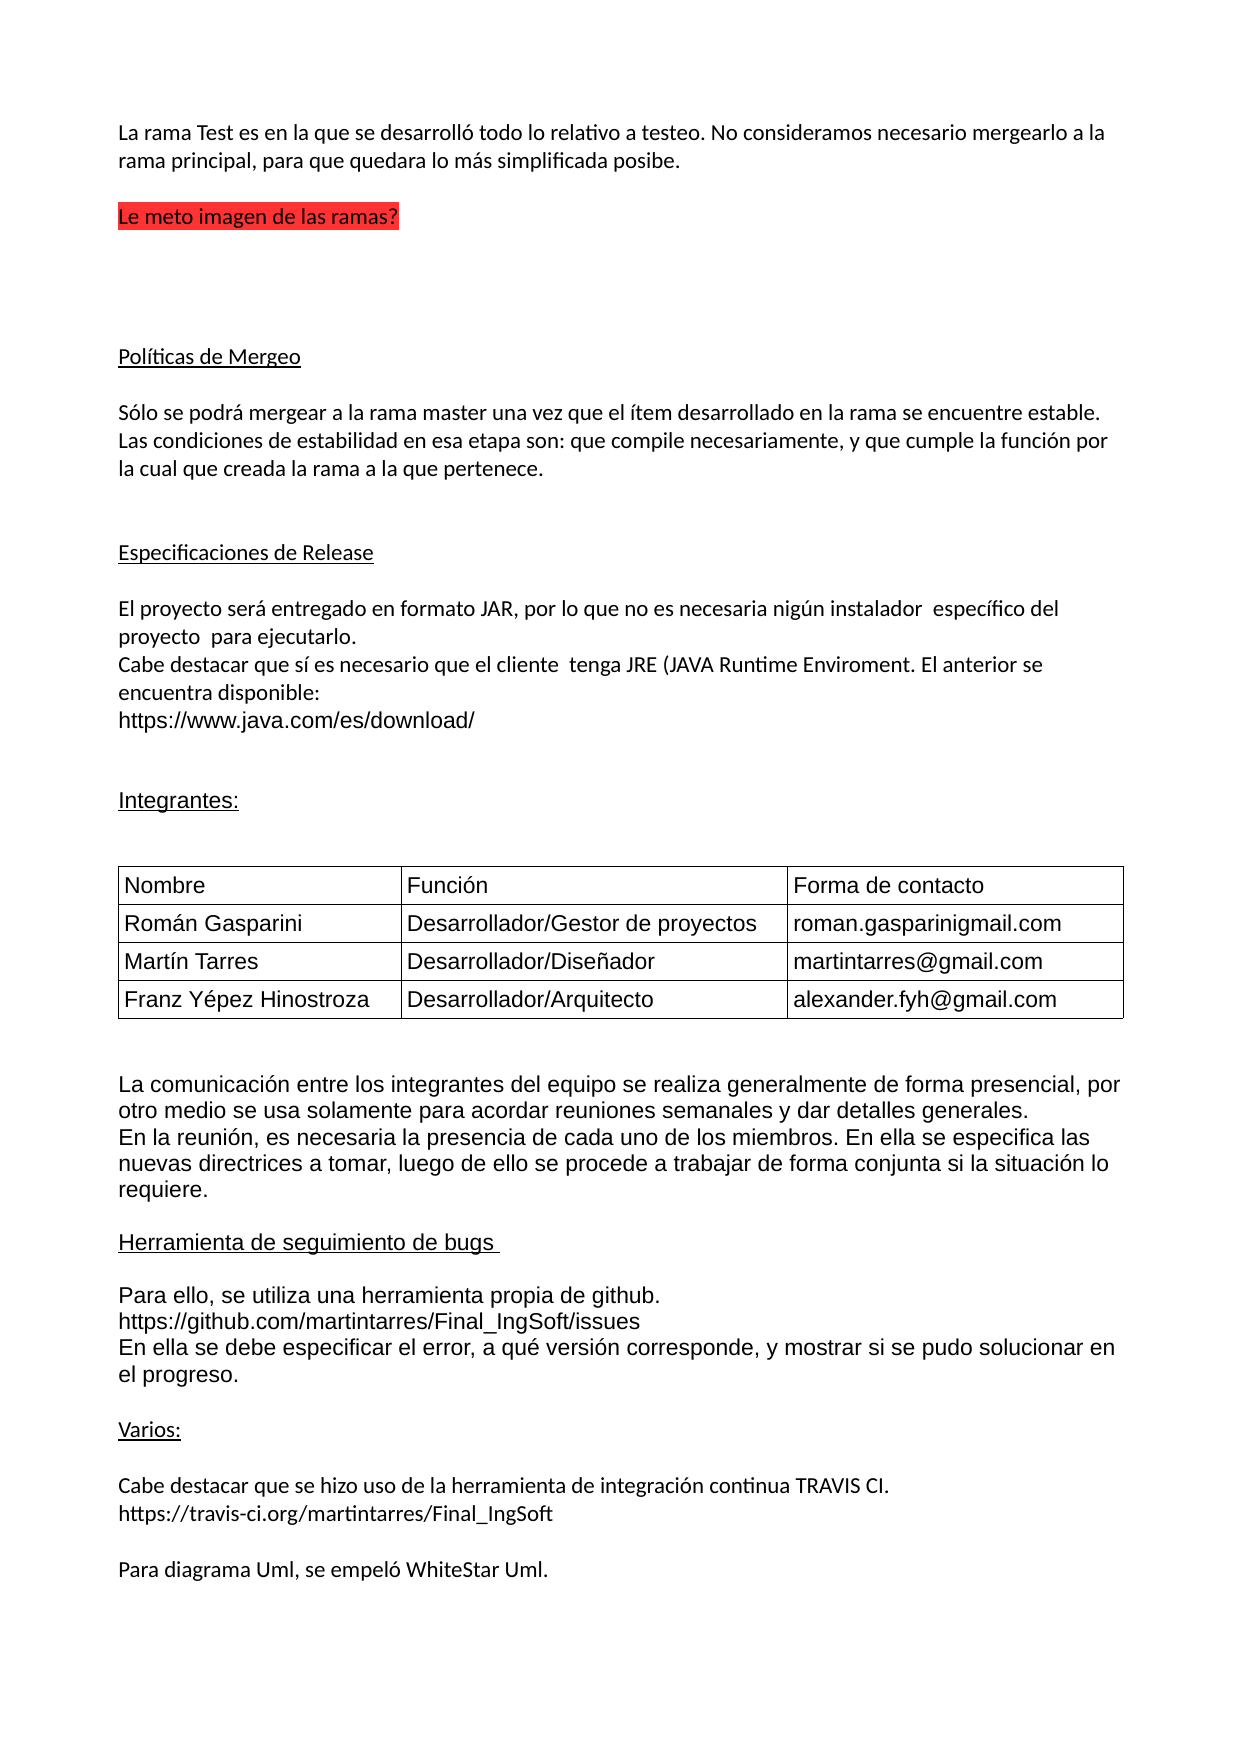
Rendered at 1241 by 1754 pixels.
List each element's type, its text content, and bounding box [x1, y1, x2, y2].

table_cell Desarrollador/Diseñador [402, 943, 787, 980]
text El proyecto será entregado en formato JAR, por lo que no es necesaria nigún instalador específico del proyecto para ejecutarlo. [118, 594, 1122, 651]
text Integrantes: [118, 787, 1122, 814]
text En la reunión, es necesaria la presencia de cada uno de los miembros. En ella se especifica las nuevas directrices a tomar, luego de ello se procede a trabajar de forma conjunta si la situación lo requiere. [118, 1123, 1122, 1203]
text Varios: [118, 1415, 1122, 1443]
table_header Forma de contacto [788, 867, 1123, 904]
text Sólo se podrá mergear a la rama master una vez que el ítem desarrollado en la rama se encuentre estable. [118, 398, 1122, 426]
text Las condiciones de estabilidad en esa etapa son: que compile necesariamente, y que cumple la función por la cual que creada la rama a la que pertenece. [118, 426, 1122, 482]
text Le meto imagen de las ramas? [118, 202, 1122, 230]
table_cell alexander.fyh@gmail.com [788, 981, 1123, 1018]
table_cell roman.gasparinigmail.com [788, 905, 1123, 942]
text Políticas de Mergeo [118, 342, 1122, 370]
table_cell Desarrollador/Arquitecto [402, 981, 787, 1018]
table_cell Martín Tarres [119, 943, 401, 980]
text Para ello, se utiliza una herramienta propia de github. [118, 1282, 1122, 1308]
table_cell Desarrollador/Gestor de proyectos [402, 905, 787, 942]
text Especificaciones de Release [118, 538, 1122, 566]
text La rama Test es en la que se desarrolló todo lo relativo a testeo. No consideramos necesario mergearlo a la rama principal, para que quedara lo más simplificada posibe. [118, 118, 1122, 174]
text https://github.com/martintarres/Final_IngSoft/issues [118, 1308, 1122, 1334]
table_cell Franz Yépez Hinostroza [119, 981, 401, 1018]
text La comunicación entre los integrantes del equipo se realiza generalmente de forma presencial, por otro medio se usa solamente para acordar reuniones semanales y dar detalles generales. [118, 1071, 1122, 1123]
text En ella se debe especificar el error, a qué versión corresponde, y mostrar si se pudo solucionar en el progreso. [118, 1334, 1122, 1387]
text Cabe destacar que sí es necesario que el cliente tenga JRE (JAVA Runtime Enviroment. El anterior se encuentra disponible: https://www.java.com/es/download/ [118, 651, 1122, 733]
table_cell Román Gasparini [119, 905, 401, 942]
text Herramienta de seguimiento de bugs [118, 1229, 1122, 1255]
text Para diagrama Uml, se empeló WhiteStar Uml. [118, 1555, 1122, 1583]
table_header Función [402, 867, 787, 904]
table_header Nombre [119, 867, 401, 904]
table_cell martintarres@gmail.com [788, 943, 1123, 980]
text Cabe destacar que se hizo uso de la herramienta de integración continua TRAVIS CI. https://travis-ci.org/martintarres/Final_IngSoft [118, 1471, 1122, 1527]
